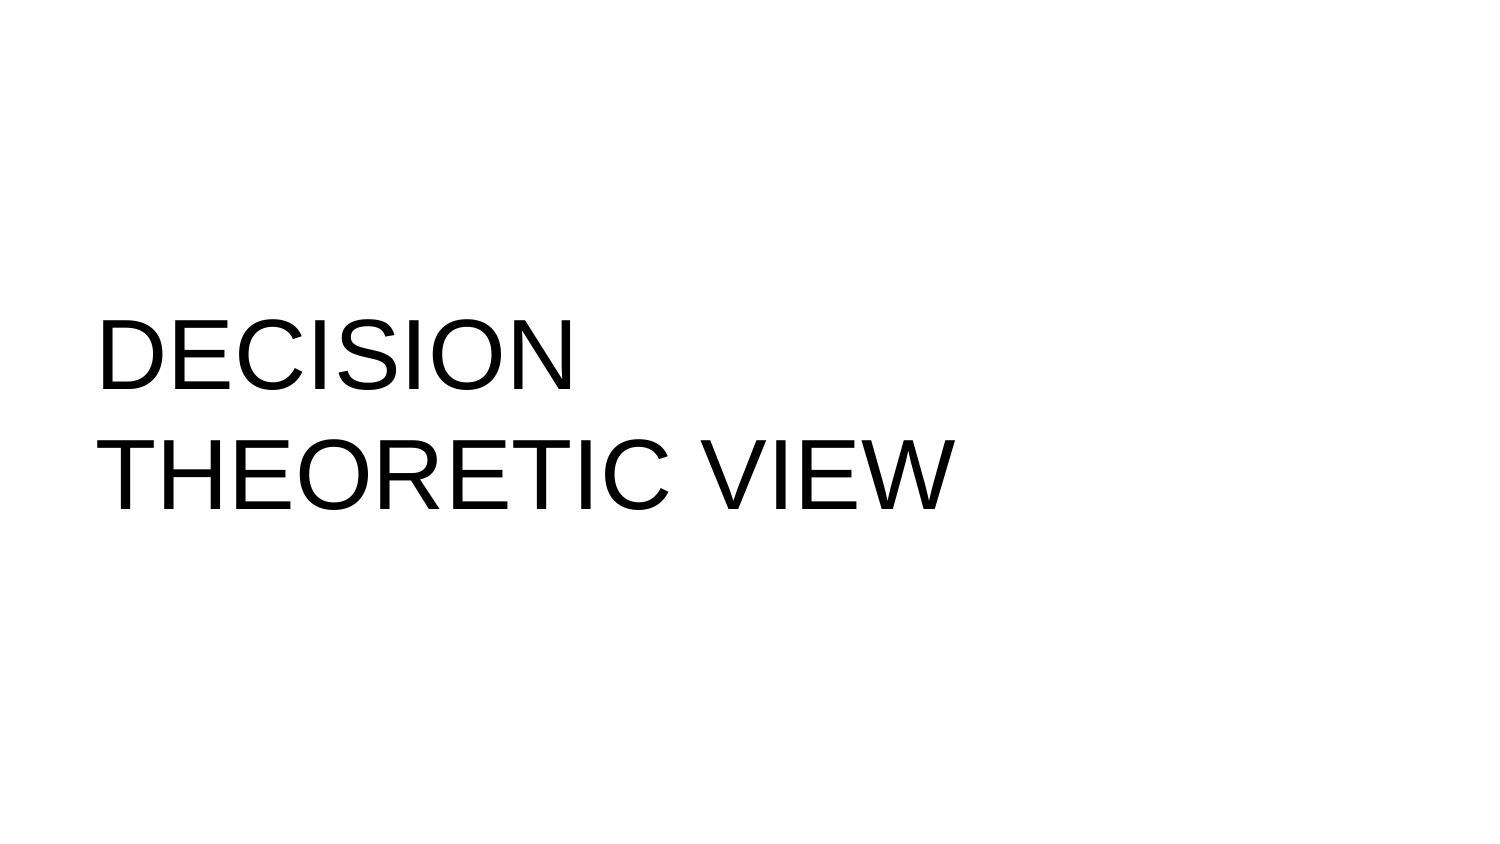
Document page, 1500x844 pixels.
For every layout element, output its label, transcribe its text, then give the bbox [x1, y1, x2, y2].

title DECISION THEORETIC VIEW [80, 73, 1125, 745]
